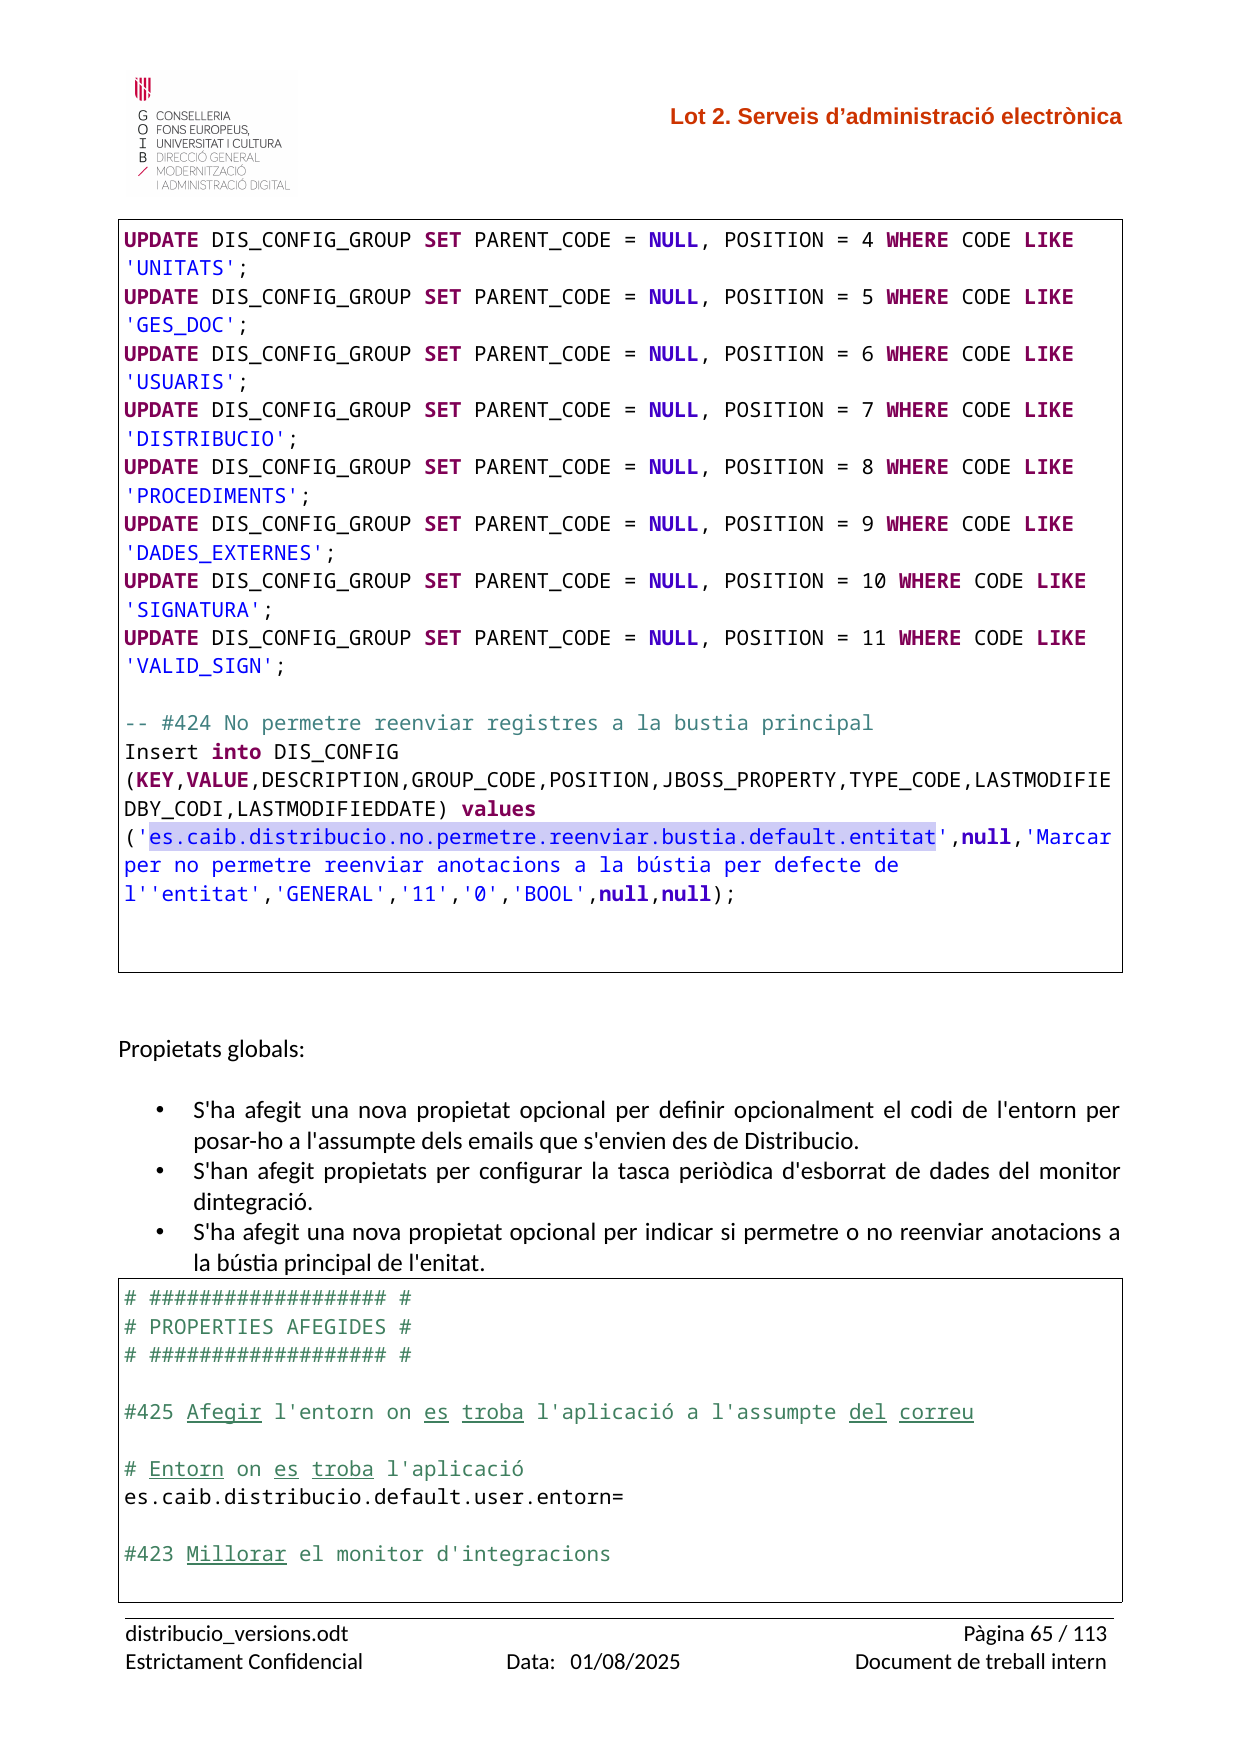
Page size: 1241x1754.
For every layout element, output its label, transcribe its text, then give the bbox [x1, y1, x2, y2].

picture [126, 70, 299, 197]
table_header UPDATE DIS_CONFIG_GROUP SET PARENT_CODE = NULL, POSITION = 4 WHERE CODE LIKE 'UNITATS'; UPDATE DIS_CONFIG_GROUP SET PARENT_CODE = NULL, POSITION = 5 WHERE CODE LIKE 'GES_DOC'; UPDATE DIS_CONFIG_GROUP SET PARENT_CODE = NULL, POSITION = 6 WHERE CODE LIKE 'USUARIS'; UPDATE DIS_CONFIG_GROUP SET PARENT_CODE = NULL, POSITION = 7 WHERE CODE LIKE 'DISTRIBUCIO'; UPDATE DIS_CONFIG_GROUP SET PARENT_CODE = NULL, POSITION = 8 WHERE CODE LIKE 'PROCEDIMENTS'; UPDATE DIS_CONFIG_GROUP SET PARENT_CODE = NULL, POSITION = 9 WHERE CODE LIKE 'DADES_EXTERNES'; UPDATE DIS_CONFIG_GROUP SET PARENT_CODE = NULL, POSITION = 10 WHERE CODE LIKE 'SIGNATURA'; UPDATE DIS_CONFIG_GROUP SET PARENT_CODE = NULL, POSITION = 11 WHERE CODE LIKE 'VALID_SIGN'; -- #424 No permetre reenviar registres a la bustia principal Insert into DIS_CONFIG (KEY,VALUE,DESCRIPTION,GROUP_CODE,POSITION,JBOSS_PROPERTY,TYPE_CODE,LASTMODIFIEDBY_CODI,LASTMODIFIEDDATE) values ('es.caib.distribucio.no.permetre.reenviar.bustia.default.entitat',null,'Marcar per no permetre reenviar anotacions a la bústia per defecte de l''entitat','GENERAL','11','0','BOOL',null,null); [119, 220, 1122, 972]
list S'ha afegit una nova propietat opcional per indicar si permetre o no reenviar anotacions a la bústia principal de l'enitat. [156, 1216, 1122, 1277]
table_header # ################### # # PROPERTIES AFEGIDES # # ################### # #425 Afegir l'entorn on es troba l'aplicació a l'assumpte del correu # Entorn on es troba l'aplicació es.caib.distribucio.default.user.entorn= #423 Millorar el monitor d'integracions [119, 1279, 1122, 1602]
list S'han afegit propietats per configurar la tasca periòdica d'esborrat de dades del monitor dintegració. [156, 1155, 1122, 1216]
list S'ha afegit una nova propietat opcional per definir opcionalment el codi de l'entorn per posar-ho a l'assumpte dels emails que s'envien des de Distribucio. [156, 1094, 1122, 1155]
text Propietats globals: [118, 1033, 1122, 1064]
